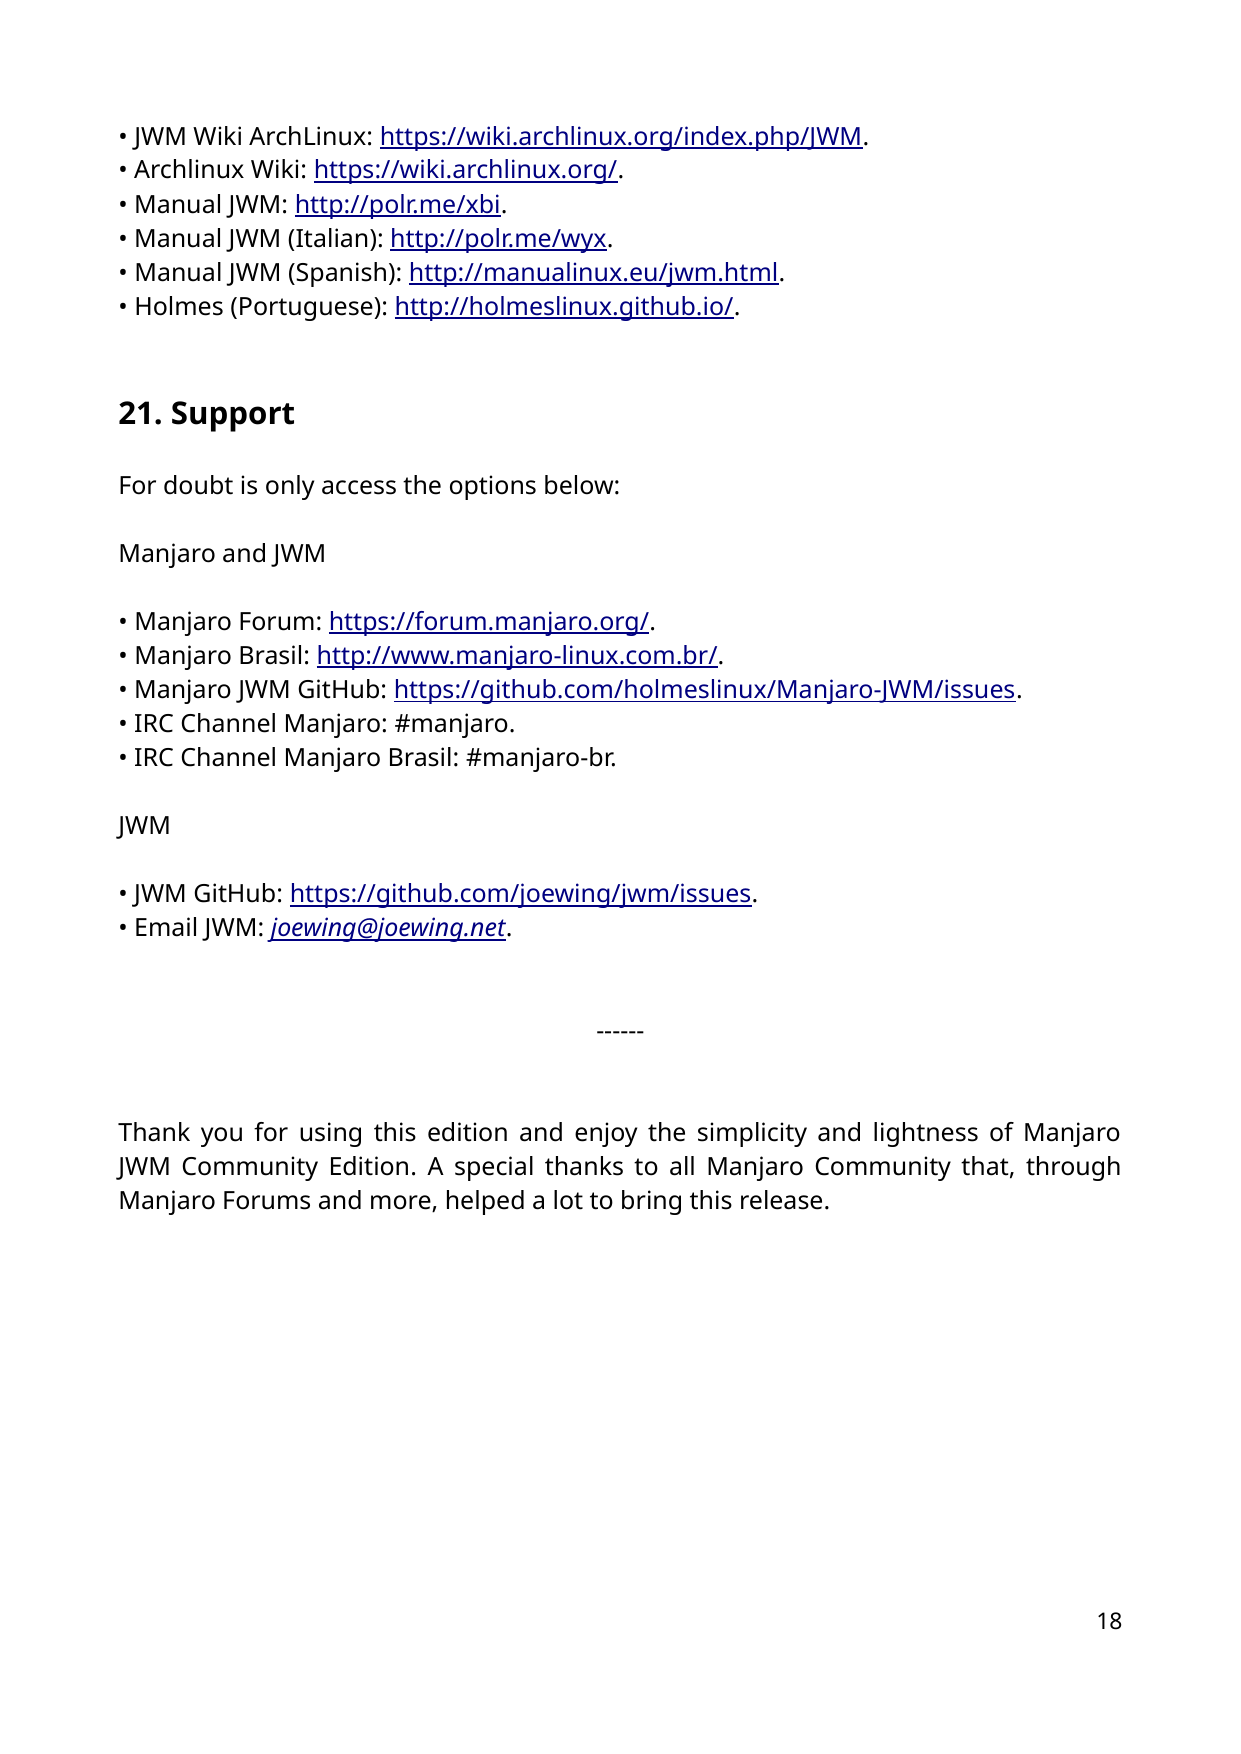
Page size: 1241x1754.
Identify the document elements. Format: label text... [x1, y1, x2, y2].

text • Holmes (Portuguese): http://holmeslinux.github.io/. [118, 288, 1122, 322]
subtitle 21. Support [118, 391, 1122, 433]
text • JWM Wiki ArchLinux: https://wiki.archlinux.org/index.php/JWM. [118, 118, 1122, 152]
text • IRC Channel Manjaro Brasil: #manjaro-br. [118, 740, 1122, 774]
text Manjaro and JWM [118, 535, 1122, 569]
text Thank you for using this edition and enjoy the simplicity and lightness of Manjaro JWM Community Edition. A special thanks to all Manjaro Community that, through Manjaro Forums and more, helped a lot to bring this release. [118, 1114, 1122, 1217]
text • Archlinux Wiki: https://wiki.archlinux.org/. [118, 152, 1122, 186]
text JWM [118, 808, 1122, 842]
text • Manual JWM: http://polr.me/xbi. [118, 186, 1122, 220]
text • Manjaro Brasil: http://www.manjaro-linux.com.br/. [118, 638, 1122, 672]
text • Email JWM: joewing@joewing.net. [118, 910, 1122, 944]
text For doubt is only access the options below: [118, 467, 1122, 501]
text • Manjaro JWM GitHub: https://github.com/holmeslinux/Manjaro-JWM/issues. [118, 672, 1122, 706]
text • Manjaro Forum: https://forum.manjaro.org/. [118, 603, 1122, 638]
text ------ [118, 1012, 1122, 1046]
text • Manual JWM (Spanish): http://manualinux.eu/jwm.html. [118, 254, 1122, 288]
text • IRC Channel Manjaro: #manjaro. [118, 706, 1122, 740]
text • Manual JWM (Italian): http://polr.me/wyx. [118, 220, 1122, 254]
text • JWM GitHub: https://github.com/joewing/jwm/issues. [118, 876, 1122, 910]
